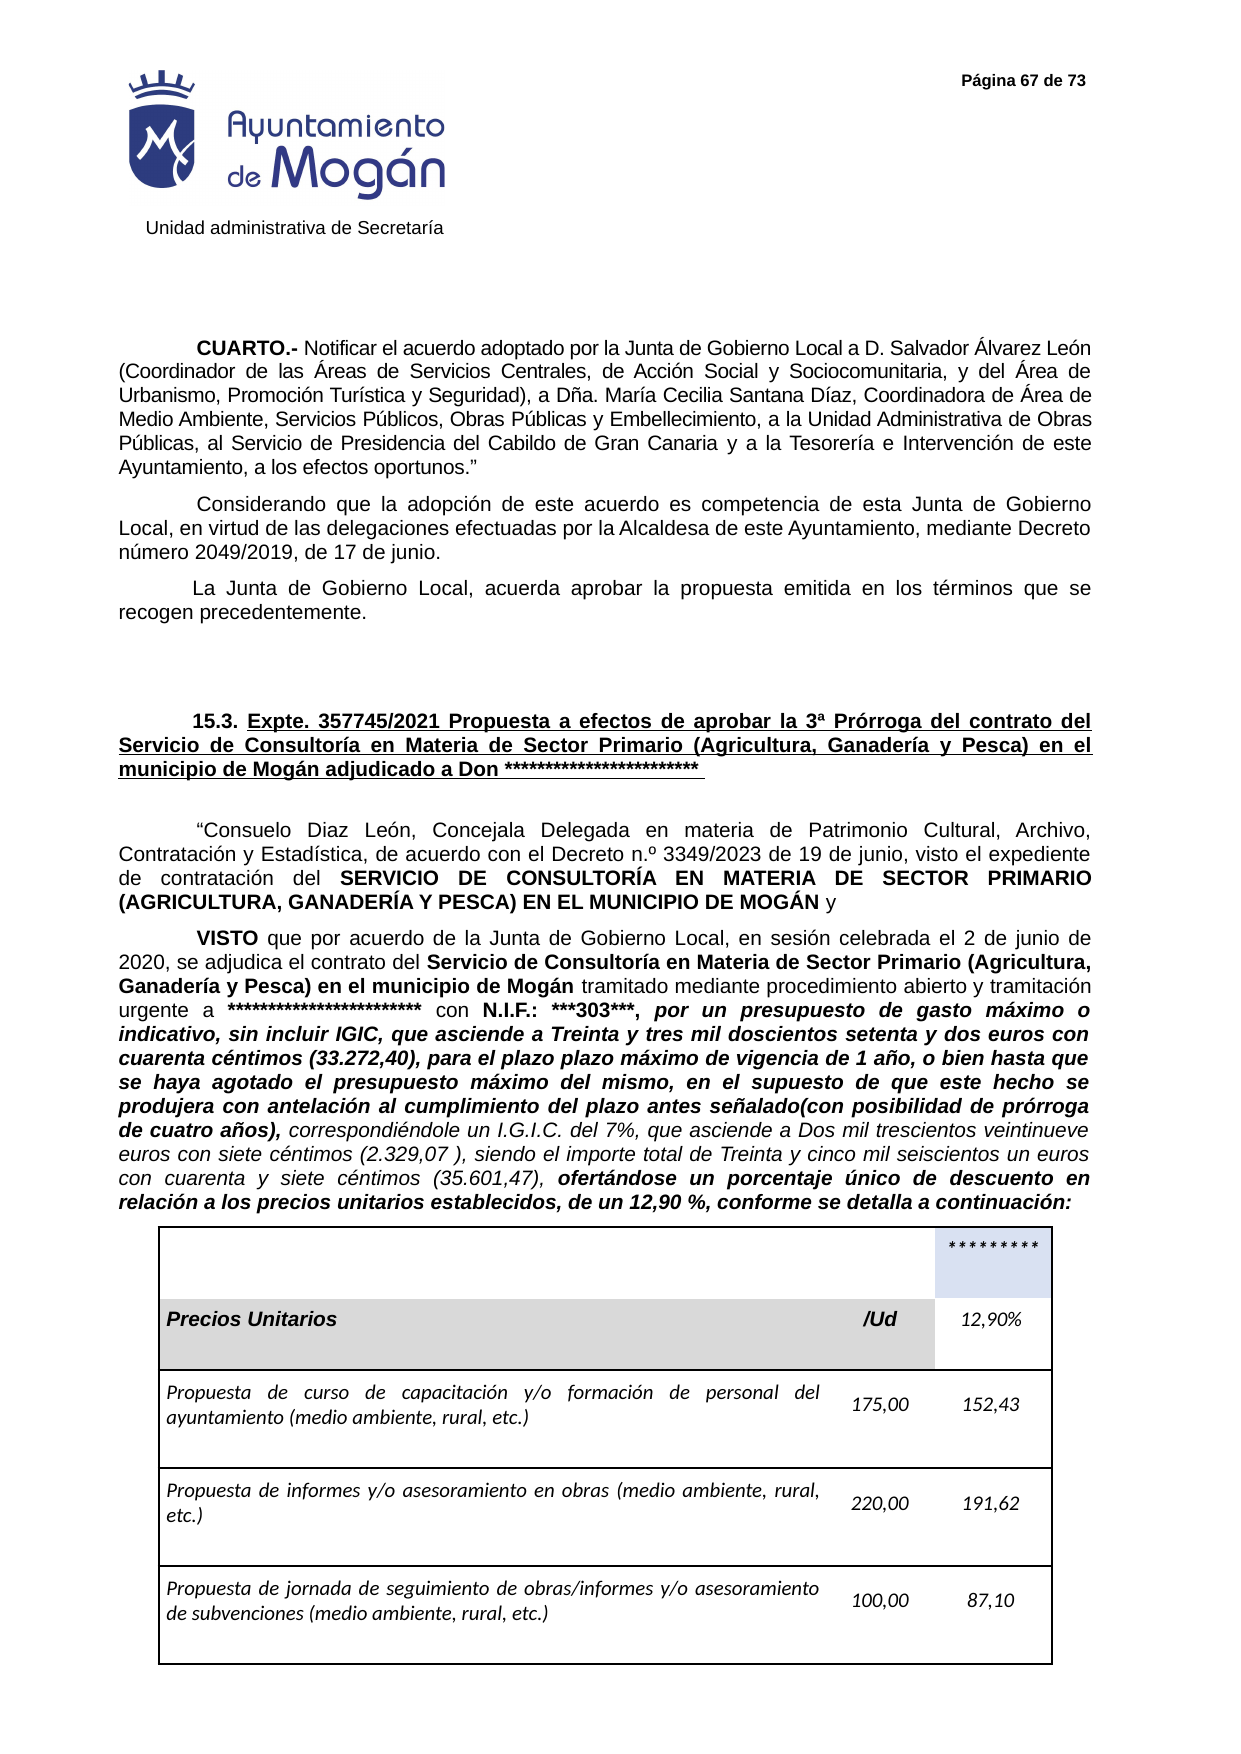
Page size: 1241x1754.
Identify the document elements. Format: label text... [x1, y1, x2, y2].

table_cell /Ud [831, 1299, 935, 1369]
picture [128, 70, 445, 206]
table_header [831, 1228, 935, 1298]
text VISTO que por acuerdo de la Junta de Gobierno Local, en sesión celebrada el 2 de junio de 2020, se adjudica el contrato del Servicio de Consultoría en Materia de Sector Primario (Agricultura, Ganadería y Pesca) en el municipio de Mogán tramitado mediante procedimiento abierto y tramitación urgente a ************************ con N.I.F.: ***303***, por un presupuesto de gasto máximo o indicativo, sin incluir IGIC, que asciende a Treinta y tres mil doscientos setenta y dos euros con cuarenta céntimos (33.272,40), para el plazo plazo máximo de vigencia de 1 año, o bien hasta que se haya agotado el presupuesto máximo del mismo, en el supuesto de que este hecho se produjera con antelación al cumplimiento del plazo antes señalado(con posibilidad de prórroga de cuatro años), correspondiéndole un I.G.I.C. del 7%, que asciende a Dos mil trescientos veintinueve euros con siete céntimos (2.329,07 ), siendo el importe total de Treinta y cinco mil seiscientos un euros con cuarenta y siete céntimos (35.601,47), ofertándose un porcentaje único de descuento en relación a los precios unitarios establecidos, de un 12,90 %, conforme se detalla a continuación: [118, 926, 1092, 1213]
table_cell Precios Unitarios [160, 1299, 831, 1369]
text “Consuelo Diaz León, Concejala Delegada en materia de Patrimonio Cultural, Archivo, Contratación y Estadística, de acuerdo con el Decreto n.º 3349/2023 de 19 de junio, visto el expediente de contratación del SERVICIO DE CONSULTORÍA EN MATERIA DE SECTOR PRIMARIO (AGRICULTURA, GANADERÍA Y PESCA) EN EL MUNICIPIO DE MOGÁN y [118, 818, 1092, 913]
table_cell 220,00 [831, 1469, 935, 1565]
table_cell 12,90% [935, 1299, 1051, 1369]
text Considerando que la adopción de este acuerdo es competencia de esta Junta de Gobierno Local, en virtud de las delegaciones efectuadas por la Alcaldesa de este Ayuntamiento, mediante Decreto número 2049/2019, de 17 de junio. [118, 492, 1092, 563]
table_header [160, 1228, 831, 1298]
table_cell 191,62 [935, 1469, 1051, 1565]
text CUARTO.- Notificar el acuerdo adoptado por la Junta de Gobierno Local a D. Salvador Álvarez León (Coordinador de las Áreas de Servicios Centrales, de Acción Social y Sociocomunitaria, y del Área de Urbanismo, Promoción Turística y Seguridad), a Dña. María Cecilia Santana Díaz, Coordinadora de Área de Medio Ambiente, Servicios Públicos, Obras Públicas y Embellecimiento, a la Unidad Administrativa de Obras Públicas, al Servicio de Presidencia del Cabildo de Gran Canaria y a la Tesorería e Intervención de este Ayuntamiento, a los efectos oportunos.” [118, 335, 1092, 479]
table_cell 152,43 [935, 1371, 1051, 1467]
table_cell Propuesta de informes y/o asesoramiento en obras (medio ambiente, rural, etc.) [160, 1469, 831, 1565]
table_cell Propuesta de curso de capacitación y/o formación de personal del ayuntamiento (medio ambiente, rural, etc.) [160, 1371, 831, 1467]
table_cell Propuesta de jornada de seguimiento de obras/informes y/o asesoramiento de subvenciones (medio ambiente, rural, etc.) [160, 1567, 831, 1663]
text La Junta de Gobierno Local, acuerda aprobar la propuesta emitida en los términos que se recogen precedentemente. [118, 576, 1092, 624]
table_cell 100,00 [831, 1567, 935, 1663]
table_cell 175,00 [831, 1371, 935, 1467]
table_cell 87,10 [935, 1567, 1051, 1663]
table_header ********* [935, 1228, 1051, 1298]
text 15.3. Expte. 357745/2021 Propuesta a efectos de aprobar la 3ª Prórroga del contrato del Servicio de Consultoría en Materia de Sector Primario (Agricultura, Ganadería y Pesca) en el [118, 709, 1092, 754]
text municipio de Mogán adjudicado a Don ************************ [118, 755, 1092, 781]
